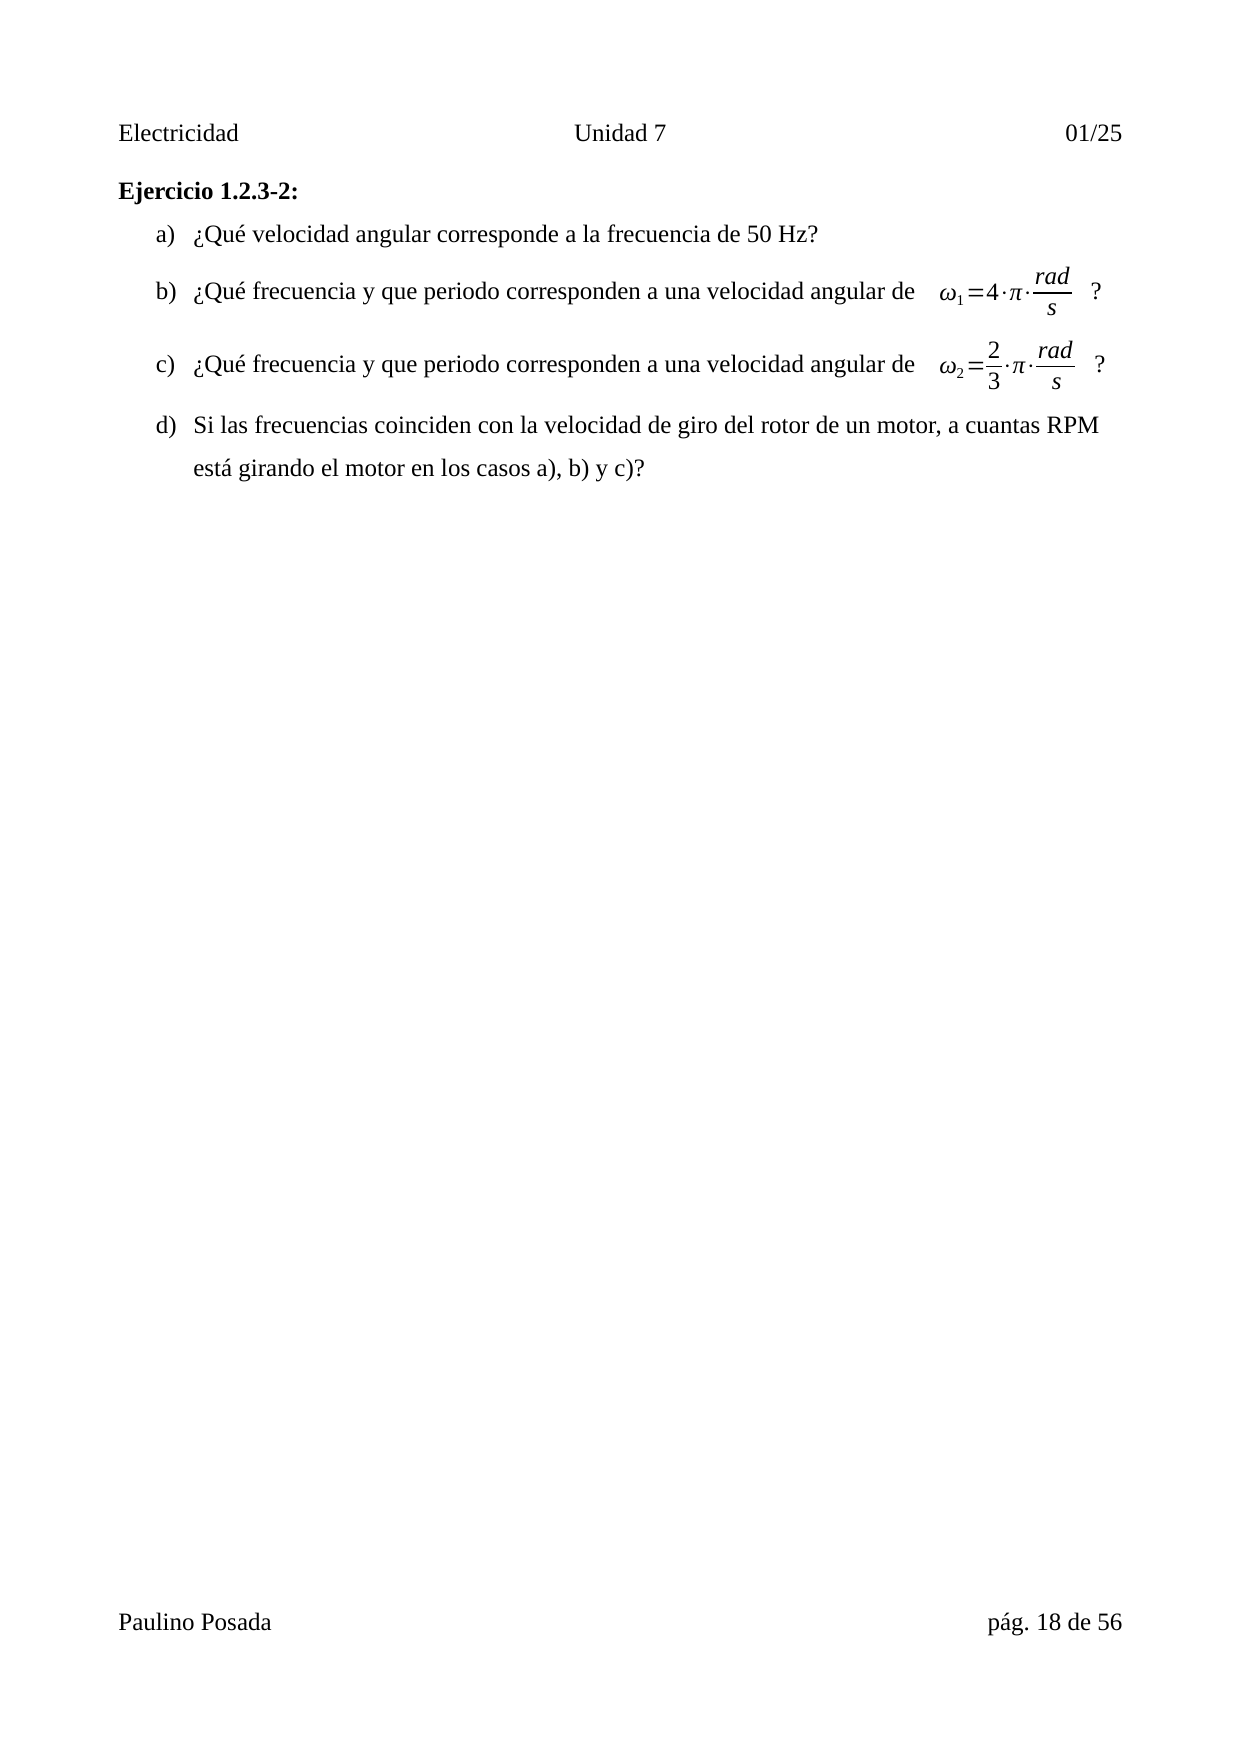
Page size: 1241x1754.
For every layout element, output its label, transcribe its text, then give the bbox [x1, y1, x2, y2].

list ¿Qué frecuencia y que periodo corresponden a una velocidad angular de ? [156, 336, 1122, 395]
list ¿Qué velocidad angular corresponde a la frecuencia de 50 Hz? [156, 219, 1122, 248]
text Ejercicio 1.2.3-2: [118, 176, 1122, 205]
list ¿Qué frecuencia y que periodo corresponden a una velocidad angular de ? [156, 263, 1122, 322]
list Si las frecuencias coinciden con la velocidad de giro del rotor de un motor, a cuantas RPM está girando el motor en los casos a), b) y c)? [156, 410, 1122, 482]
